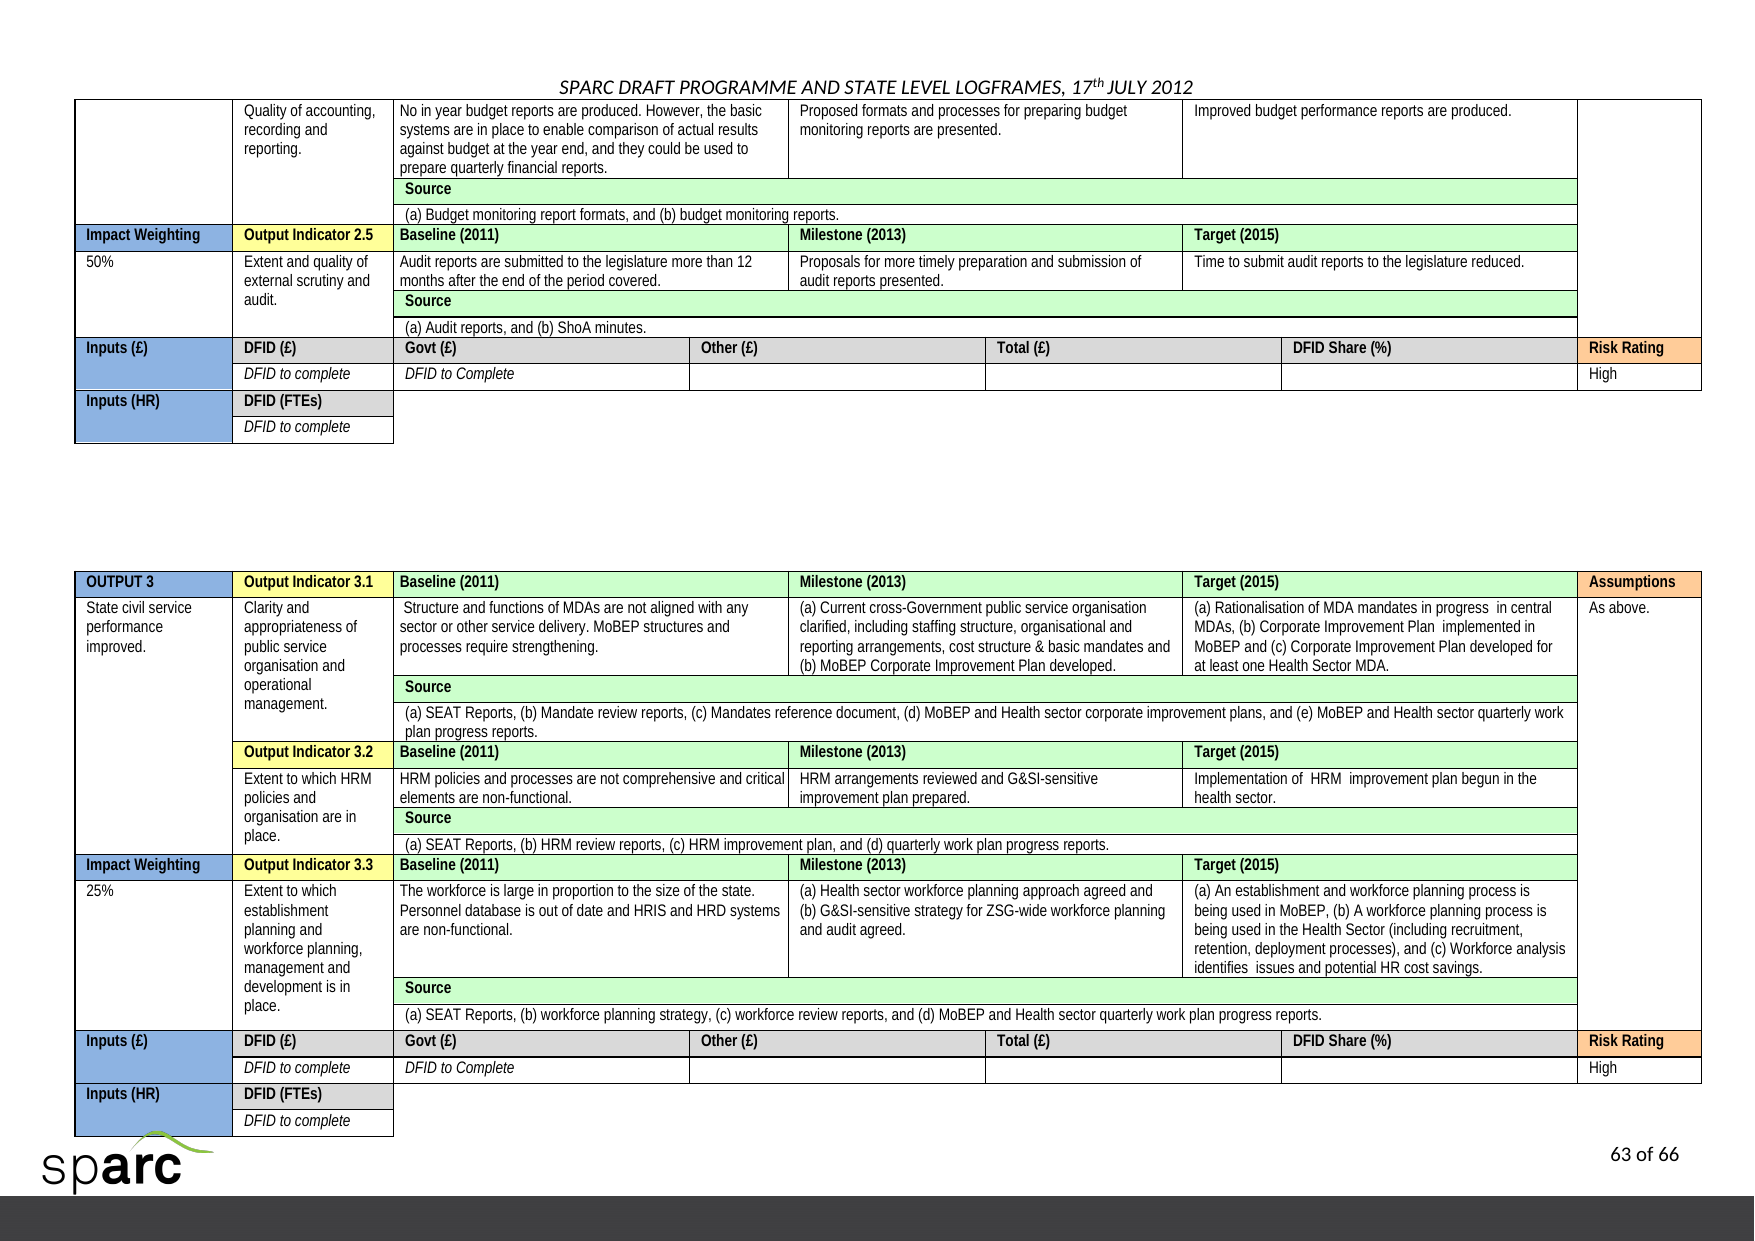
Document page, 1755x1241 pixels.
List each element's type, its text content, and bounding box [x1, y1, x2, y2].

table_cell [394, 1109, 791, 1136]
table_cell [986, 364, 1281, 389]
table_cell Total (£) [986, 1031, 1281, 1056]
table_cell (a) Rationalisation of MDA mandates in progress in central MDAs, (b) Corporate Improvement Plan implemented in MoBEP and (c) Corporate Improvement Plan developed for at least one Health Sector MDA. [1183, 598, 1577, 675]
table_cell (a) Current cross-Government public service organisation clarified, including staffing structure, organisational and reporting arrangements, cost structure & basic mandates and (b) MoBEP Corporate Improvement Plan developed. [789, 598, 1182, 675]
table_cell DFID (£) [233, 338, 393, 363]
table_cell Other (£) [690, 338, 985, 363]
table_cell State civil service performance improved. [76, 598, 232, 854]
table_cell DFID (FTEs) [233, 1084, 393, 1109]
table_cell Inputs (£) [76, 1031, 232, 1083]
table_cell Inputs (HR) [76, 1084, 232, 1136]
table_cell Target (2015) [1183, 225, 1577, 251]
table_cell [1578, 416, 1702, 442]
table_cell (a) SEAT Reports, (b) Mandate review reports, (c) Mandates reference document, (d) MoBEP and Health sector corporate improvement plans, and (e) MoBEP and Health sector quarterly work plan progress reports. [394, 703, 1577, 741]
table_cell Proposed formats and processes for preparing budget monitoring reports are presented. [789, 100, 1182, 177]
table_cell Inputs (HR) [76, 391, 232, 442]
table_cell [1012, 1084, 1235, 1109]
table_cell Output Indicator 2.5 [233, 225, 393, 251]
table_header Output Indicator 3.1 [233, 572, 393, 597]
table_cell DFID to complete [233, 1058, 393, 1083]
table_cell [791, 1084, 1012, 1109]
table_cell [690, 1058, 985, 1083]
table_cell [1235, 1084, 1578, 1109]
table_cell [1282, 1058, 1577, 1083]
table_cell Output Indicator 3.2 [233, 742, 393, 768]
table_cell Impact Weighting [76, 855, 232, 880]
table_cell Source [394, 978, 1577, 1003]
table_header Assumptions [1578, 572, 1701, 597]
table_cell (a) Audit reports, and (b) ShoA minutes. [394, 318, 1577, 337]
table_cell (a) An establishment and workforce planning process is being used in MoBEP, (b) A workforce planning process is being used in the Health Sector (including recruitment, retention, deployment processes), and (c) Workforce analysis identifies issues and potential HR cost savings. [1183, 881, 1577, 977]
table_cell Extent to which HRM policies and organisation are in place. [233, 769, 393, 854]
table_cell Implementation of HRM improvement plan begun in the health sector. [1183, 769, 1577, 807]
table_cell (a) Budget monitoring report formats, and (b) budget monitoring reports. [394, 205, 1577, 224]
table_cell Milestone (2013) [789, 855, 1182, 880]
table_header Milestone (2013) [789, 572, 1182, 597]
table_cell High [1578, 1058, 1701, 1083]
table_cell Milestone (2013) [789, 225, 1182, 251]
table_cell Time to submit audit reports to the legislature reduced. [1183, 252, 1577, 290]
table_cell Baseline (2011) [394, 225, 788, 251]
table_cell The workforce is large in proportion to the size of the state. Personnel database is out of date and HRIS and HRD systems are non-functional. [394, 881, 788, 977]
table_cell Extent to which establishment planning and workforce planning, management and development is in place. [233, 881, 393, 1030]
table_cell [1012, 391, 1235, 416]
table_cell [986, 1058, 1281, 1083]
table_cell Baseline (2011) [394, 855, 788, 880]
table_cell DFID to complete [233, 417, 393, 442]
table_cell [1235, 391, 1578, 416]
table_cell DFID to complete [233, 364, 393, 389]
table_cell DFID (FTEs) [233, 391, 393, 416]
table_cell [791, 1109, 1012, 1136]
table_cell DFID Share (%) [1282, 1031, 1577, 1056]
table_cell Risk Rating [1578, 338, 1701, 363]
table_cell [394, 391, 791, 416]
table_cell Target (2015) [1183, 855, 1577, 880]
table_cell [1235, 416, 1578, 442]
table_cell Improved budget performance reports are produced. [1183, 100, 1577, 177]
table_cell Audit reports are submitted to the legislature more than 12 months after the end of the period covered. [394, 252, 788, 290]
table_cell 25% [76, 881, 232, 1030]
table_cell HRM policies and processes are not comprehensive and critical elements are non-functional. [394, 769, 788, 807]
table_cell No in year budget reports are produced. However, the basic systems are in place to enable comparison of actual results against budget at the year end, and they could be used to prepare quarterly financial reports. [394, 100, 788, 177]
table_cell 50% [76, 252, 232, 337]
table_cell Source [394, 291, 1577, 316]
table_cell Clarity and appropriateness of public service organisation and operational management. [233, 598, 393, 741]
table_cell Source [394, 179, 1577, 204]
table_cell Impact Weighting [76, 225, 232, 251]
table_cell [76, 100, 232, 224]
table_cell [1578, 391, 1702, 416]
table_cell DFID Share (%) [1282, 338, 1577, 363]
table_cell Milestone (2013) [789, 742, 1182, 768]
table_cell [690, 364, 985, 389]
table_cell DFID to Complete [394, 1058, 689, 1083]
table_cell (a) SEAT Reports, (b) HRM review reports, (c) HRM improvement plan, and (d) quarterly work plan progress reports. [394, 835, 1577, 854]
table_cell DFID to complete [233, 1110, 393, 1136]
table_cell Target (2015) [1183, 742, 1577, 768]
table_cell DFID (£) [233, 1031, 393, 1056]
table_header Baseline (2011) [394, 572, 788, 597]
table_cell [1282, 364, 1577, 389]
table_cell HRM arrangements reviewed and G&SI-sensitive improvement plan prepared. [789, 769, 1182, 807]
table_cell DFID to Complete [394, 364, 689, 389]
table_header OUTPUT 3 [76, 572, 232, 597]
table_cell As above. [1578, 598, 1701, 1030]
table_cell Extent and quality of external scrutiny and audit. [233, 252, 393, 337]
table_cell [1235, 1109, 1578, 1136]
table_cell Govt (£) [394, 338, 689, 363]
table_cell [791, 391, 1012, 416]
table_cell Total (£) [986, 338, 1281, 363]
table_cell [791, 416, 1012, 442]
table_cell Other (£) [690, 1031, 985, 1056]
table_cell [394, 1084, 791, 1109]
table_cell Source [394, 676, 1577, 702]
table_cell Baseline (2011) [394, 742, 788, 768]
table_cell [1012, 416, 1235, 442]
table_cell Proposals for more timely preparation and submission of audit reports presented. [789, 252, 1182, 290]
table_cell (a) SEAT Reports, (b) workforce planning strategy, (c) workforce review reports, and (d) MoBEP and Health sector quarterly work plan progress reports. [394, 1005, 1577, 1030]
table_cell [1578, 1084, 1702, 1109]
table_cell [1012, 1109, 1235, 1136]
table_cell Risk Rating [1578, 1031, 1701, 1056]
table_cell Inputs (£) [76, 338, 232, 389]
table_cell Source [394, 808, 1577, 833]
table_cell [1578, 100, 1701, 337]
table_header Target (2015) [1183, 572, 1577, 597]
table_cell Quality of accounting, recording and reporting. [233, 100, 393, 224]
table_cell Output Indicator 3.3 [233, 855, 393, 880]
table_cell Govt (£) [394, 1031, 689, 1056]
table_cell (a) Health sector workforce planning approach agreed and (b) G&SI-sensitive strategy for ZSG-wide workforce planning and audit agreed. [789, 881, 1182, 977]
table_cell [1578, 1109, 1702, 1136]
table_cell High [1578, 364, 1701, 389]
table_cell [394, 416, 791, 442]
table_cell Structure and functions of MDAs are not aligned with any sector or other service delivery. MoBEP structures and processes require strengthening. [394, 598, 788, 675]
